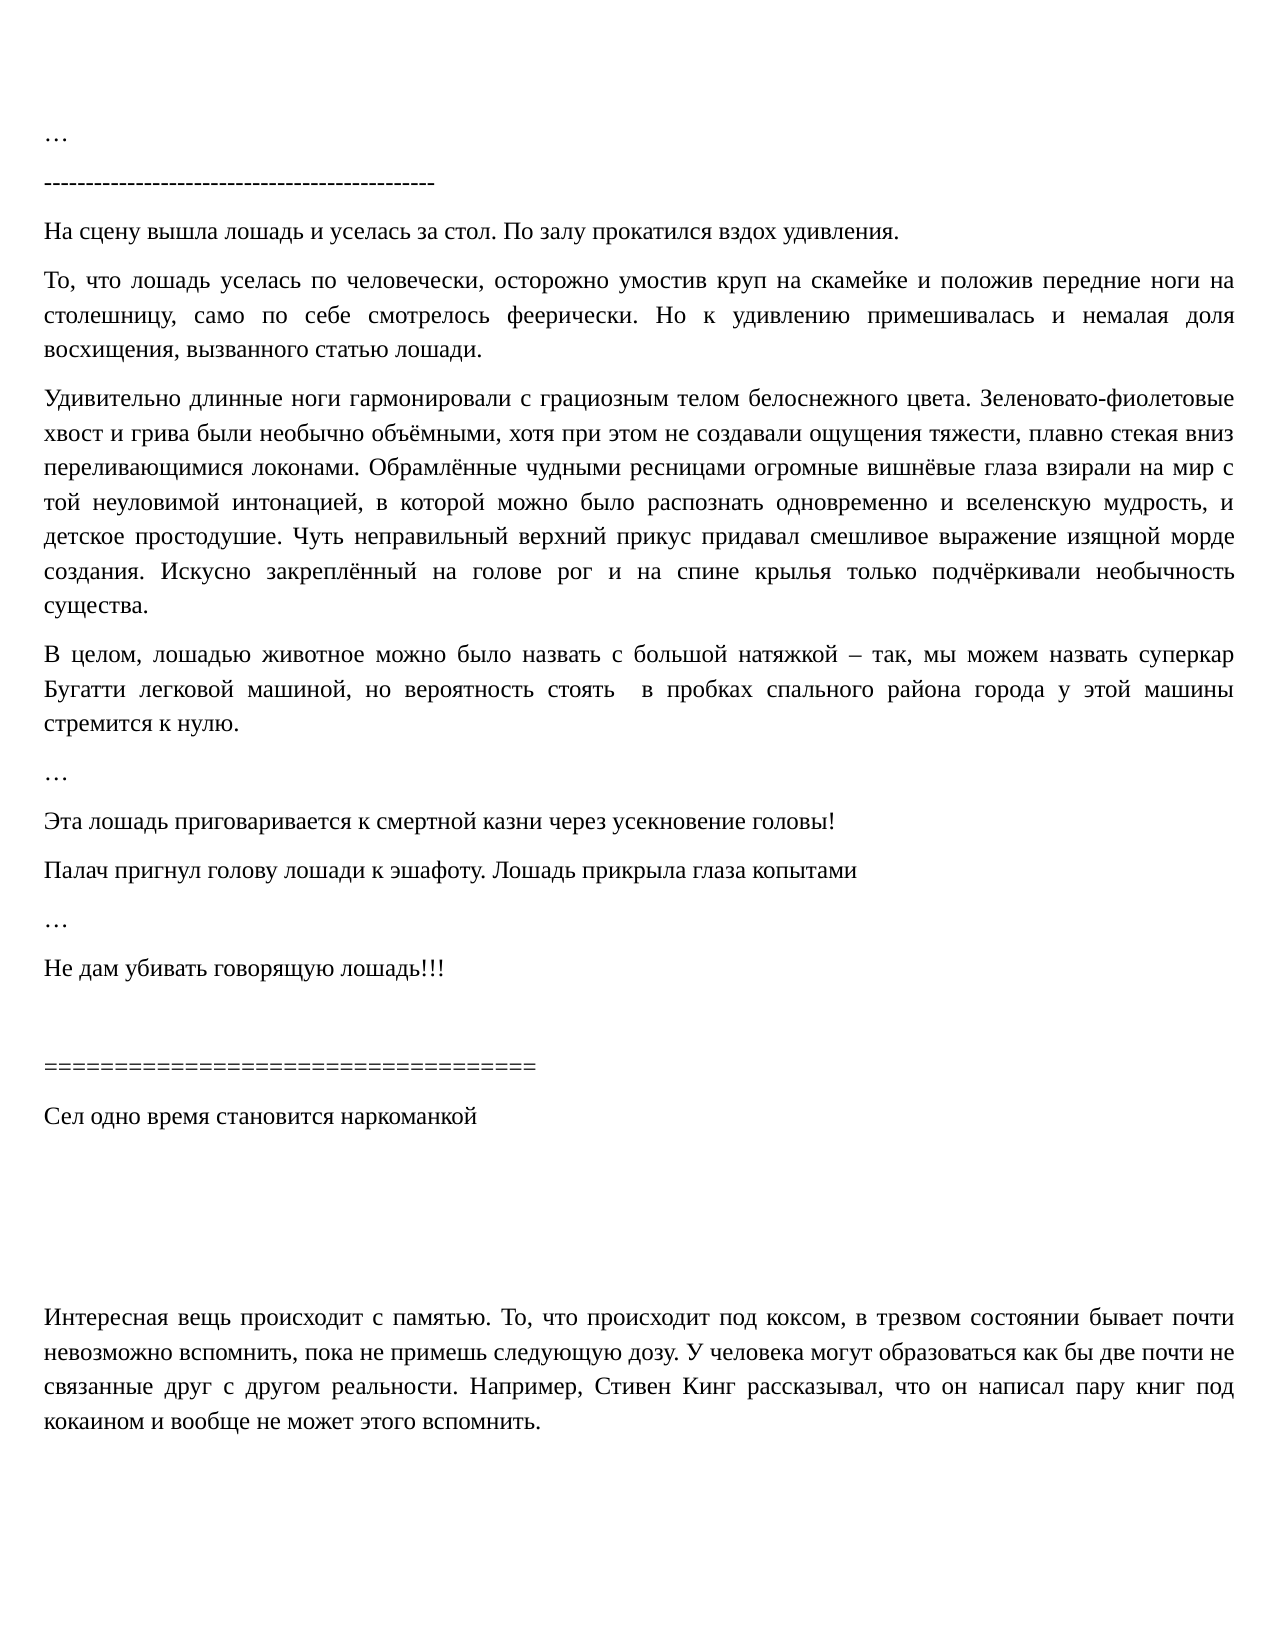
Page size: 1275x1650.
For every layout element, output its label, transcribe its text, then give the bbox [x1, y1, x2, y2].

text … [44, 904, 1236, 933]
text … [44, 757, 1236, 786]
text В целом, лошадью животное можно было назвать с большой натяжкой – так, мы можем назвать суперкар Бугатти легковой машиной, но вероятность стоять в пробках спального района города у этой машины стремится к нулю. [44, 639, 1236, 737]
text [44, 1455, 1236, 1518]
text … [44, 118, 1236, 147]
text Удивительно длинные ноги гармонировали с грациозным телом белоснежного цвета. Зеленовато-фиолетовые хвост и грива были необычно объёмными, хотя при этом не создавали ощущения тяжести, плавно стекая вниз переливающимися локонами. Обрамлённые чудными ресницами огромные вишнёвые глаза взирали на мир с той неуловимой интонацией, в которой можно было распознать одновременно и вселенскую мудрость, и детское простодушие. Чуть неправильный верхний прикус придавал смешливое выражение изящной морде создания. Искусно закреплённый на голове рог и на спине крылья только подчёркивали необычность существа. [44, 383, 1236, 619]
text На сцену вышла лошадь и уселась за стол. По залу прокатился вздох удивления. [44, 216, 1236, 245]
text =================================== [44, 1052, 1236, 1080]
text Интересная вещь происходит с памятью. То, что происходит под коксом, в трезвом состоянии бывает почти невозможно вспомнить, пока не примешь следующую дозу. У человека могут образоваться как бы две почти не связанные друг с другом реальности. Например, Стивен Кинг рассказывал, что он написал пару книг под кокаином и вообще не может этого вспомнить. [44, 1268, 1236, 1434]
text Сел одно время становится наркоманкой [44, 1101, 1236, 1129]
text То, что лошадь уселась по человечески, осторожно умостив круп на скамейке и положив передние ноги на столешницу, само по себе смотрелось феерически. Но к удивлению примешивалась и немалая доля восхищения, вызванного статью лошади. [44, 265, 1236, 363]
text Эта лошадь приговаривается к смертной казни через усекновение головы! [44, 806, 1236, 835]
text Палач пригнул голову лошади к эшафоту. Лошадь прикрыла глаза копытами [44, 855, 1236, 884]
text Не дам убивать говорящую лошадь!!! [44, 953, 1236, 982]
text ----------------------------------------------- [44, 167, 1236, 196]
